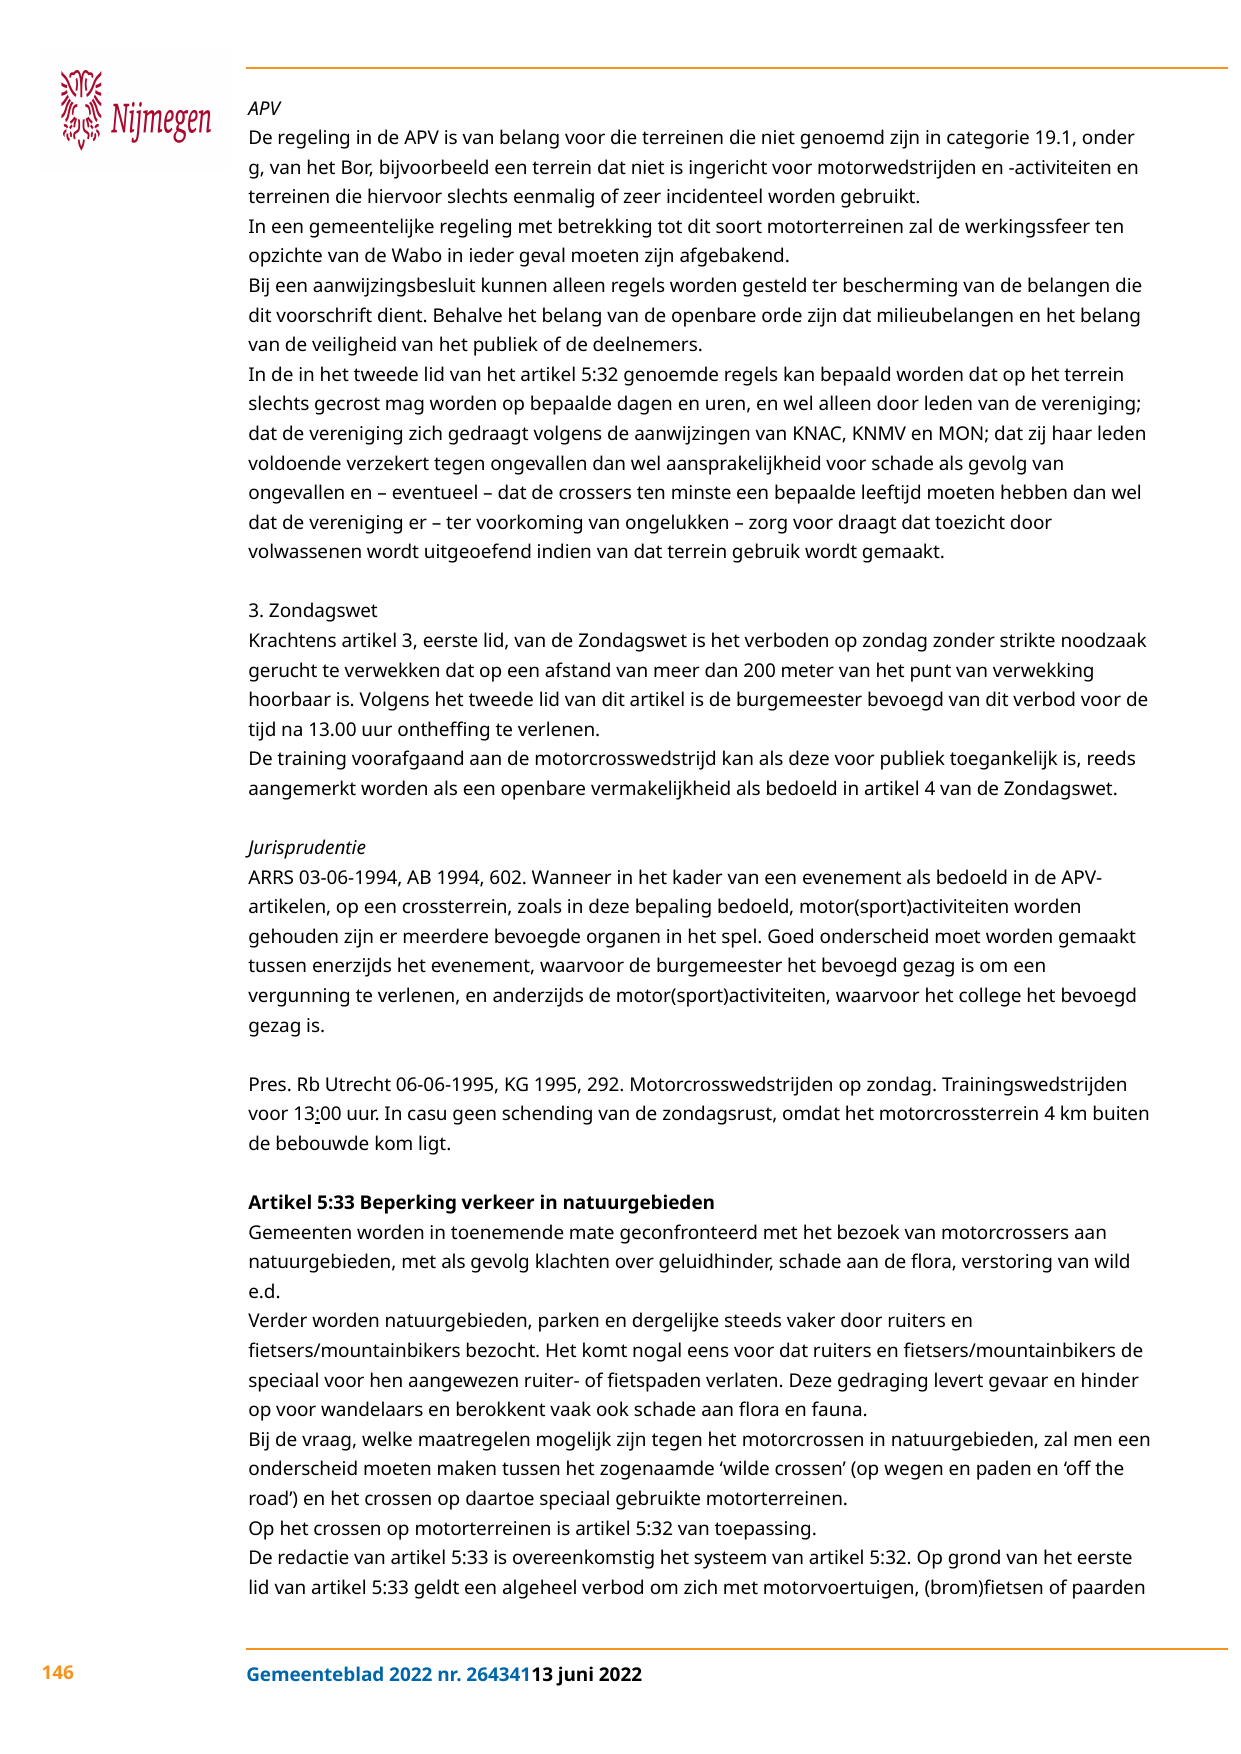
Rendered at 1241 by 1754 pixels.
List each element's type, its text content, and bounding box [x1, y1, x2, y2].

text De redactie van artikel 5:33 is overeenkomstig het systeem van artikel 5:32. Op grond van het eerste lid van artikel 5:33 geldt een algeheel verbod om zich met motorvoertuigen, (brom)fietsen of paarden [248, 1544, 1152, 1600]
text In de in het tweede lid van het artikel 5:32 genoemde regels kan bepaald worden dat op het terrein slechts gecrost mag worden op bepaalde dagen en uren, en wel alleen door leden van de vereniging; dat de vereniging zich gedraagt volgens de aanwijzingen van KNAC, KNMV en MON; dat zij haar leden voldoende verzekert tegen ongevallen dan wel aansprakelijkheid voor schade als gevolg van ongevallen en – eventueel – dat de crossers ten minste een bepaalde leeftijd moeten hebben dan wel dat de vereniging er – ter voorkoming van ongelukken – zorg voor draagt dat toezicht door volwassenen wordt uitgeoefend indien van dat terrein gebruik wordt gemaakt. [248, 361, 1152, 564]
text Krachtens artikel 3, eerste lid, van de Zondagswet is het verboden op zondag zonder strikte noodzaak gerucht te verwekken dat op een afstand van meer dan 200 meter van het punt van verwekking hoorbaar is. Volgens het tweede lid van dit artikel is de burgemeester bevoegd van dit verbod voor de tijd na 13.00 uur ontheffing te verlenen. [248, 627, 1152, 742]
text In een gemeentelijke regeling met betrekking tot dit soort motorterreinen zal de werkingssfeer ten opzichte van de Wabo in ieder geval moeten zijn afgebakend. [248, 213, 1152, 268]
text Bij een aanwijzingsbesluit kunnen alleen regels worden gesteld ter bescherming van de belangen die dit voorschrift dient. Behalve het belang van de openbare orde zijn dat milieubelangen en het belang van de veiligheid van het publiek of de deelnemers. [248, 272, 1152, 357]
text De training voorafgaand aan de motorcrosswedstrijd kan als deze voor publiek toegankelijk is, reeds aangemerkt worden als een openbare vermakelijkheid als bedoeld in artikel 4 van de Zondagswet. [248, 746, 1152, 801]
text Gemeenten worden in toenemende mate geconfronteerd met het bezoek van motorcrossers aan natuurgebieden, met als gevolg klachten over geluidhinder, schade aan de flora, verstoring van wild e.d. [248, 1219, 1152, 1304]
text Verder worden natuurgebieden, parken en dergelijke steeds vaker door ruiters en fietsers/mountainbikers bezocht. Het komt nogal eens voor dat ruiters en fietsers/mountainbikers de speciaal voor hen aangewezen ruiter- of fietspaden verlaten. Deze gedraging levert gevaar en hinder op voor wandelaars en berokkent vaak ook schade aan flora en fauna. [248, 1308, 1152, 1422]
text ARRS 03-06-1994, AB 1994, 602. Wanneer in het kader van een evenement als bedoeld in de APV-artikelen, op een crossterrein, zoals in deze bepaling bedoeld, motor(sport)activiteiten worden gehouden zijn er meerdere bevoegde organen in het spel. Goed onderscheid moet worden gemaakt tussen enerzijds het evenement, waarvoor de burgemeester het bevoegd gezag is om een vergunning te verlenen, en anderzijds de motor(sport)activiteiten, waarvoor het college het bevoegd gezag is. [248, 864, 1152, 1038]
text 3. Zondagswet [248, 598, 1152, 623]
text Bij de vraag, welke maatregelen mogelijk zijn tegen het motorcrossen in natuurgebieden, zal men een onderscheid moeten maken tussen het zogenaamde ‘wilde crossen’ (op wegen en paden en ‘off the road’) en het crossen op daartoe speciaal gebruikte motorterreinen. [248, 1426, 1152, 1511]
text Jurisprudentie [248, 834, 1152, 860]
text APV [248, 95, 1152, 121]
text Artikel 5:33 Beperking verkeer in natuurgebieden [248, 1189, 1152, 1215]
text Pres. Rb Utrecht 06-06-1995, KG 1995, 292. Motorcrosswedstrijden op zondag. Trainingswedstrijden voor 13:00 uur. In casu geen schending van de zondagsrust, omdat het motorcrossterrein 4 km buiten de bebouwde kom ligt. [248, 1071, 1152, 1156]
text Op het crossen op motorterreinen is artikel 5:32 van toepassing. [248, 1515, 1152, 1541]
text De regeling in de APV is van belang voor die terreinen die niet genoemd zijn in categorie 19.1, onder g, van het Bor, bijvoorbeeld een terrein dat niet is ingericht voor motorwedstrijden en -activiteiten en terreinen die hiervoor slechts eenmalig of zeer incidenteel worden gebruikt. [248, 124, 1152, 209]
picture [41, 47, 231, 172]
